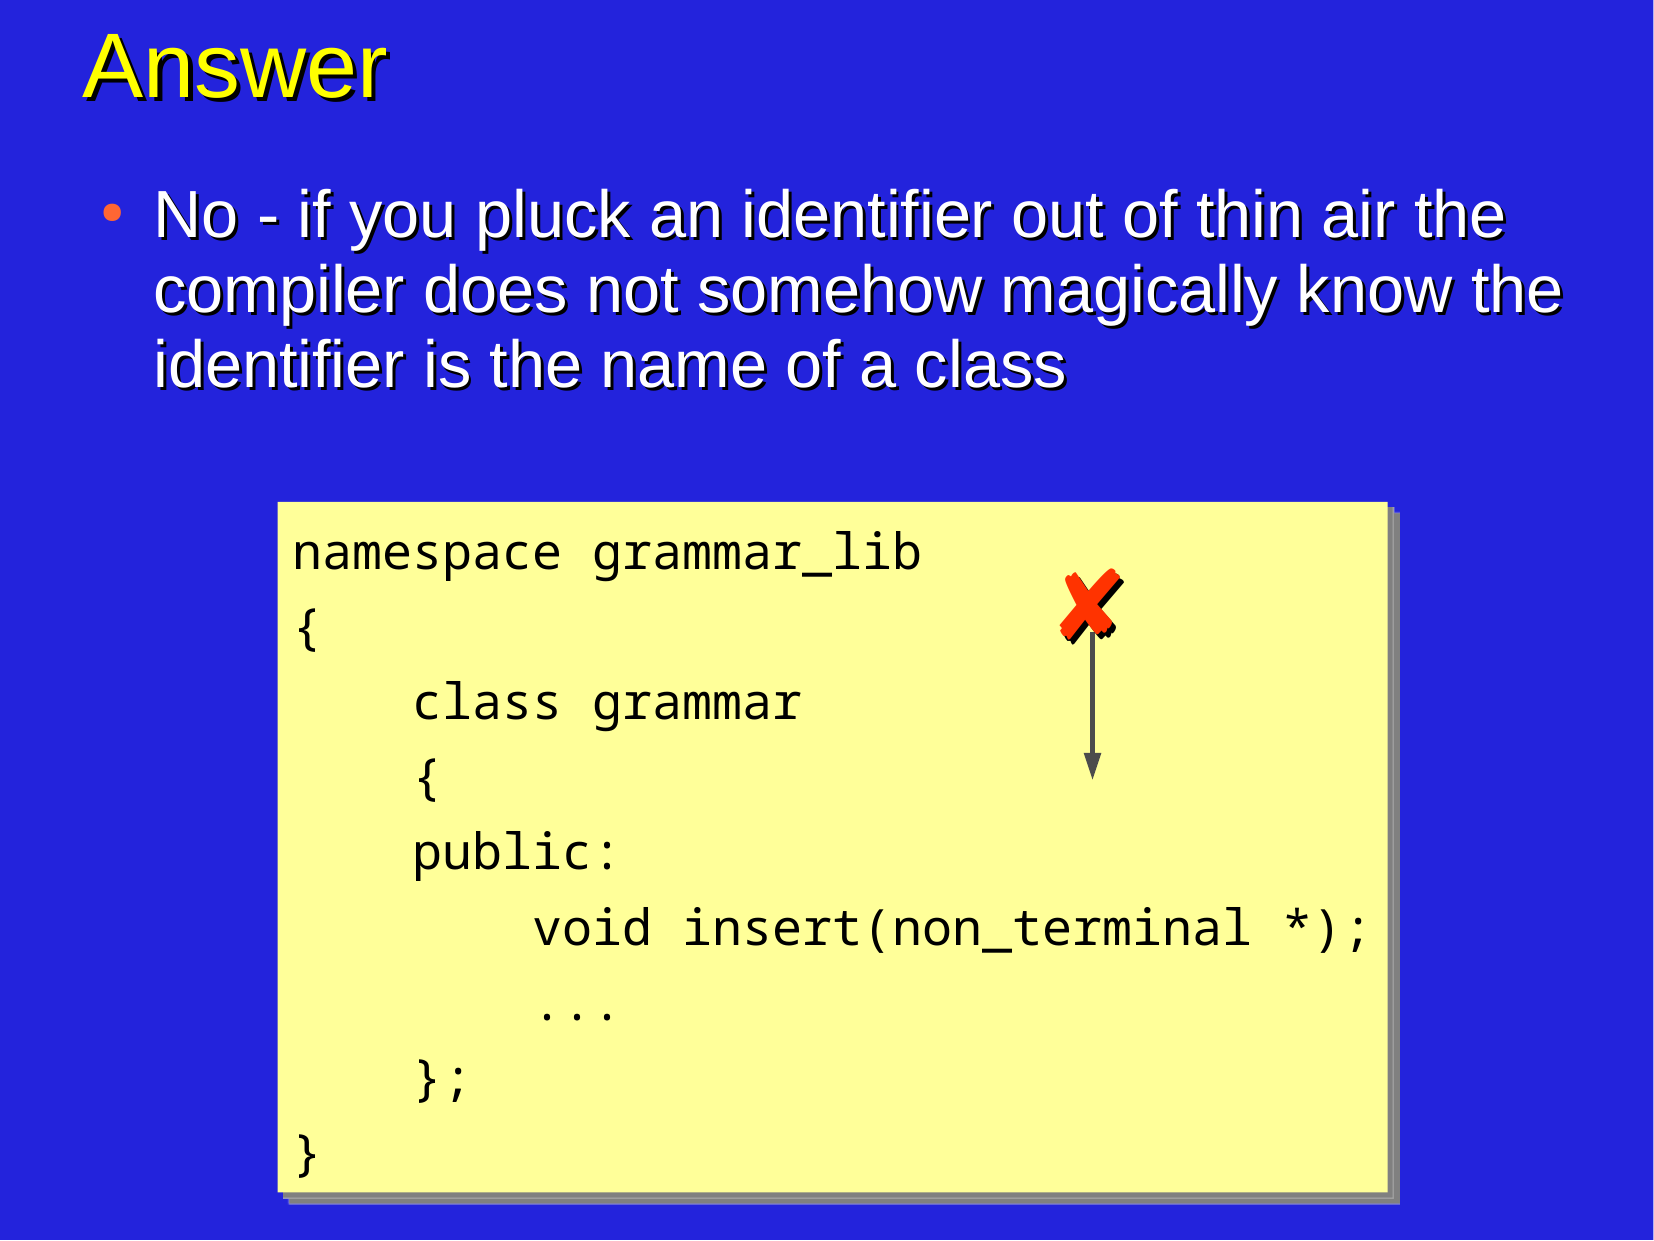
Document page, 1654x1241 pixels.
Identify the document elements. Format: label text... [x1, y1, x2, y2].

text_box namespace grammar_lib { class grammar { public: void insert(non_terminal *); ... }; } [277, 501, 1388, 1193]
text_box  [1033, 516, 1211, 681]
list No - if you pluck an identifier out of thin air the compiler does not somehow magically know the identifier is the name of a class [82, 177, 1571, 1182]
title Answer [82, 2, 1571, 130]
